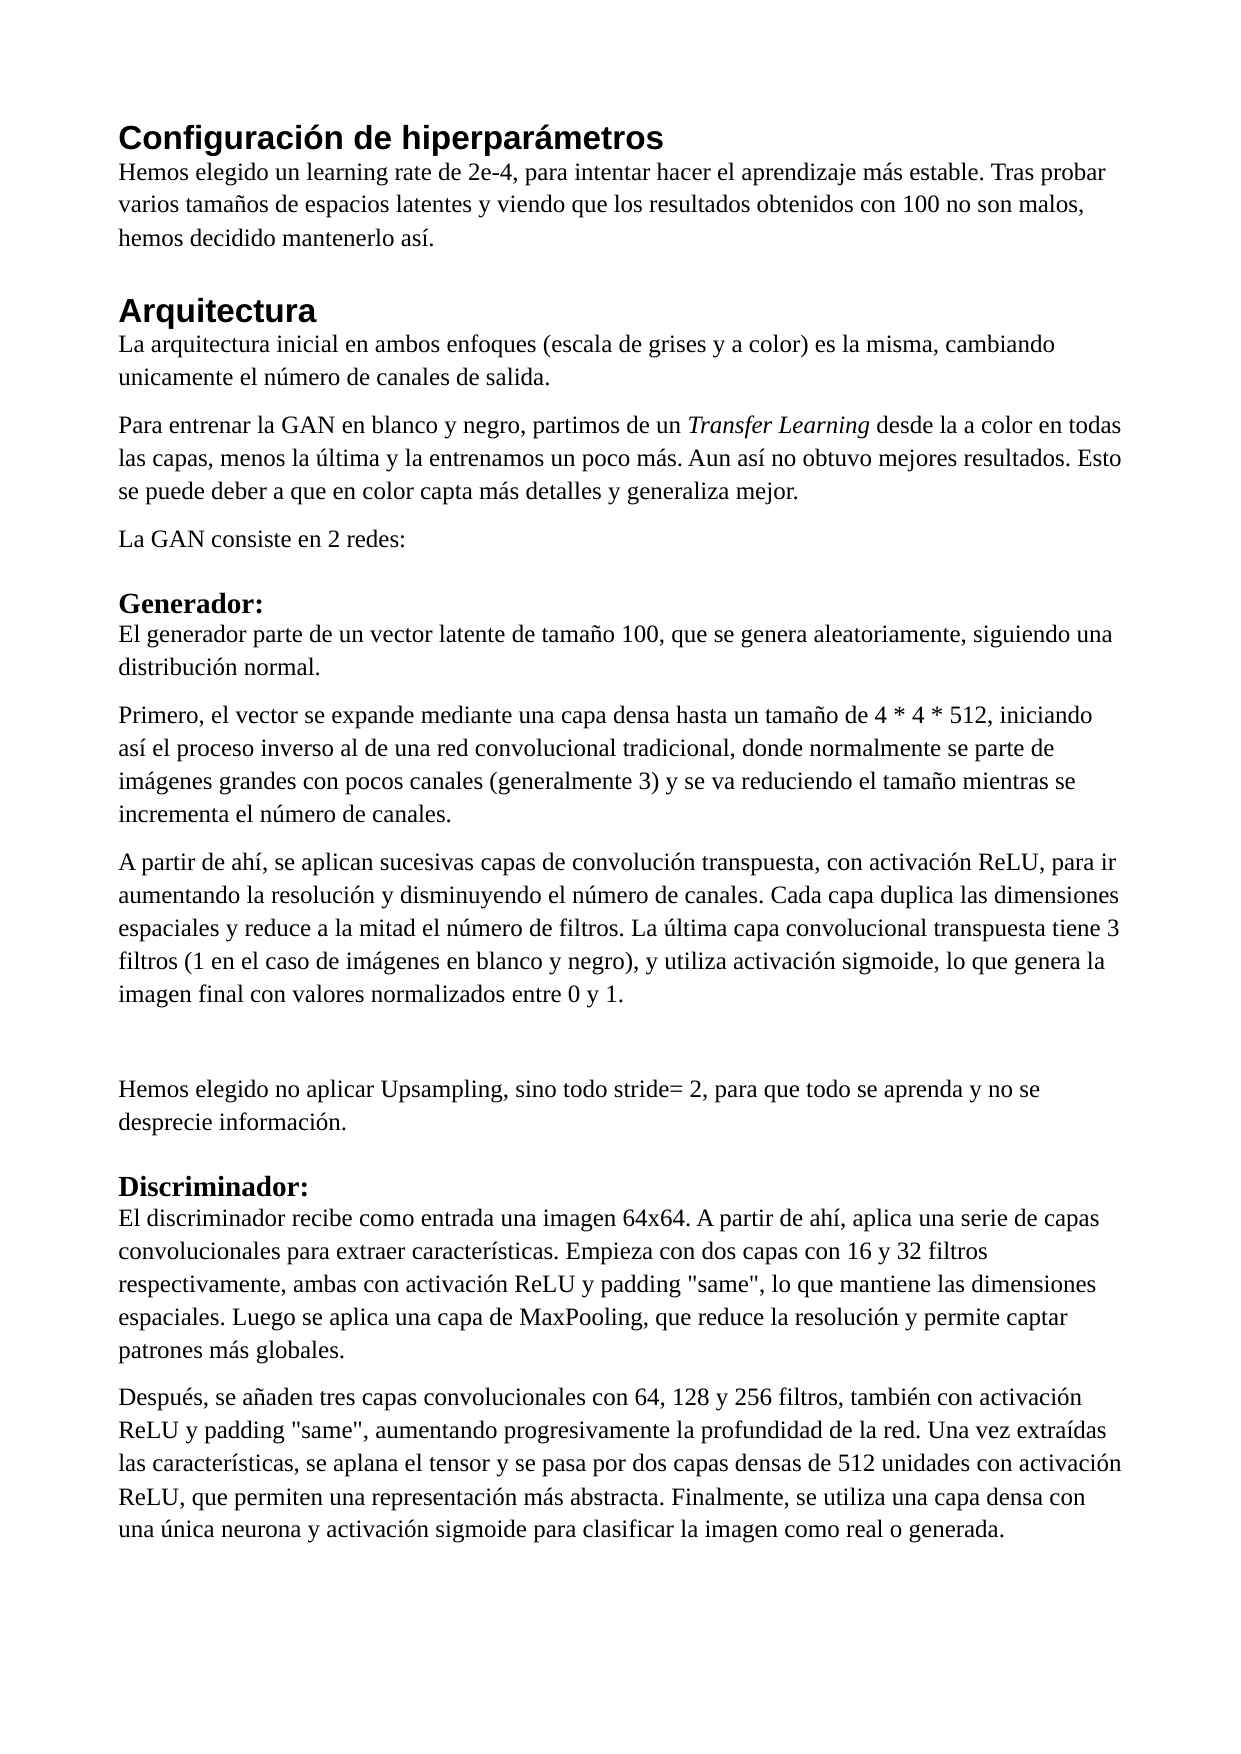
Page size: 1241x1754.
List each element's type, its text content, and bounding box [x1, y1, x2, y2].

text Hemos elegido un learning rate de 2e-4, para intentar hacer el aprendizaje más estable. Tras probar varios tamaños de espacios latentes y viendo que los resultados obtenidos con 100 no son malos, hemos decidido mantenerlo así. [118, 157, 1122, 251]
text El generador parte de un vector latente de tamaño 100, que se genera aleatoriamente, siguiendo una distribución normal. [118, 619, 1122, 681]
subtitle Arquitectura [118, 291, 1122, 329]
subtitle Configuración de hiperparámetros [118, 118, 1122, 157]
text A partir de ahí, se aplican sucesivas capas de convolución transpuesta, con activación ReLU, para ir aumentando la resolución y disminuyendo el número de canales. Cada capa duplica las dimensiones espaciales y reduce a la mitad el número de filtros. La última capa convolucional transpuesta tiene 3 filtros (1 en el caso de imágenes en blanco y negro), y utiliza activación sigmoide, lo que genera la imagen final con valores normalizados entre 0 y 1. [118, 847, 1122, 1008]
subtitle Generador: [118, 586, 1122, 619]
text La GAN consiste en 2 redes: [118, 524, 1122, 552]
text El discriminador recibe como entrada una imagen 64x64. A partir de ahí, aplica una serie de capas convolucionales para extraer características. Empieza con dos capas con 16 y 32 filtros respectivamente, ambas con activación ReLU y padding "same", lo que mantiene las dimensiones espaciales. Luego se aplica una capa de MaxPooling, que reduce la resolución y permite captar patrones más globales. [118, 1203, 1122, 1364]
text Hemos elegido no aplicar Upsampling, sino todo stride= 2, para que todo se aprenda y no se desprecie información. [118, 1074, 1122, 1136]
text Después, se añaden tres capas convolucionales con 64, 128 y 256 filtros, también con activación ReLU y padding "same", aumentando progresivamente la profundidad de la red. Una vez extraídas las características, se aplana el tensor y se pasa por dos capas densas de 512 unidades con activación ReLU, que permiten una representación más abstracta. Finalmente, se utiliza una capa densa con una única neurona y activación sigmoide para clasificar la imagen como real o generada. [118, 1382, 1122, 1543]
subtitle Discriminador: [118, 1169, 1122, 1203]
text Primero, el vector se expande mediante una capa densa hasta un tamaño de 4 * 4 * 512, iniciando así el proceso inverso al de una red convolucional tradicional, donde normalmente se parte de imágenes grandes con pocos canales (generalmente 3) y se va reduciendo el tamaño mientras se incrementa el número de canales. [118, 700, 1122, 828]
text Para entrenar la GAN en blanco y negro, partimos de un Transfer Learning desde la a color en todas las capas, menos la última y la entrenamos un poco más. Aun así no obtuvo mejores resultados. Esto se puede deber a que en color capta más detalles y generaliza mejor. [118, 410, 1122, 505]
text La arquitectura inicial en ambos enfoques (escala de grises y a color) es la misma, cambiando unicamente el número de canales de salida. [118, 329, 1122, 391]
